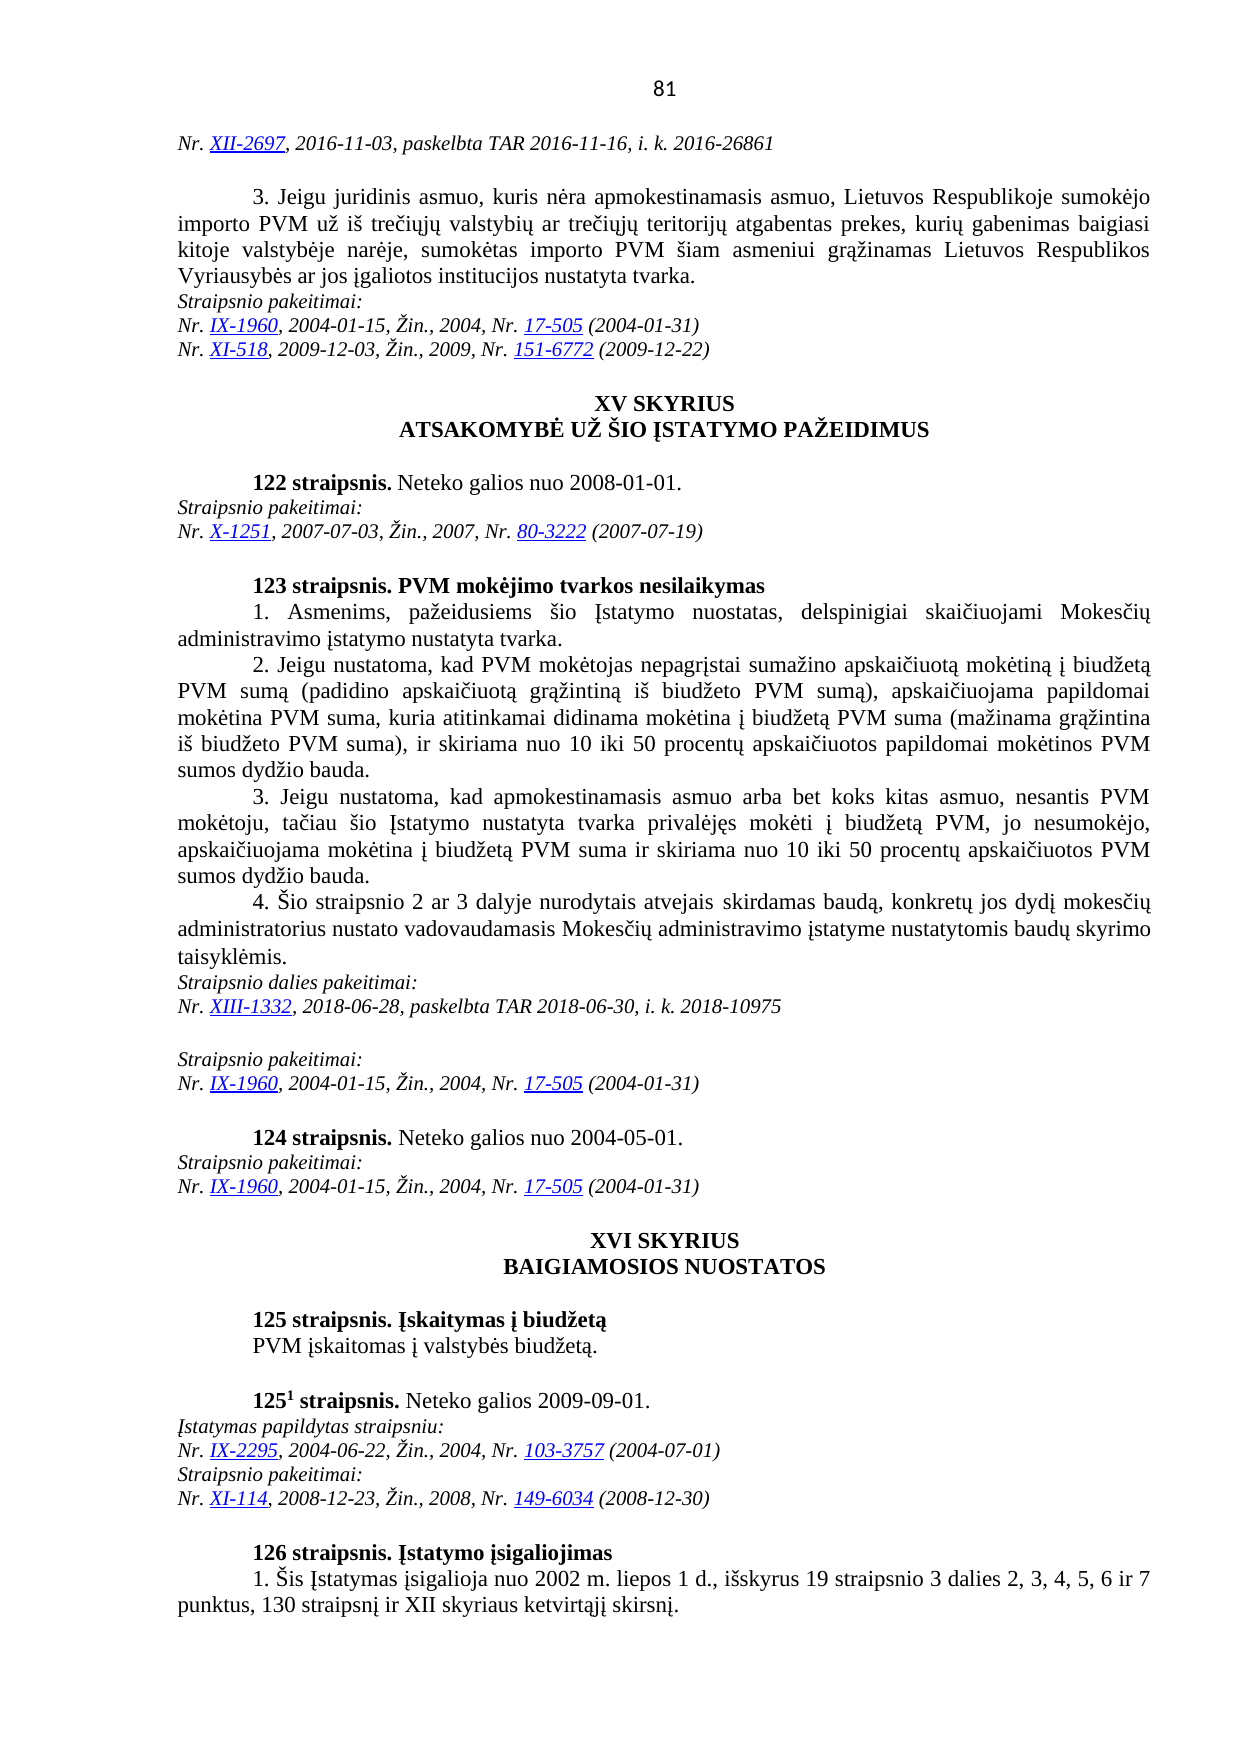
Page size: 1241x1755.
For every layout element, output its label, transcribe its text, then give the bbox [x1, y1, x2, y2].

text 122 straipsnis. Neteko galios nuo 2008-01-01. [177, 469, 1152, 495]
text 1. Šis Įstatymas įsigalioja nuo 2002 m. liepos 1 d., išskyrus 19 straipsnio 3 dalies 2, 3, 4, 5, 6 ir 7 punktus, 130 straipsnį ir XII skyriaus ketvirtąjį skirsnį. [177, 1565, 1152, 1618]
text 126 straipsnis. Įstatymo įsigaliojimas [177, 1539, 1152, 1565]
text Straipsnio pakeitimai: [177, 1047, 1152, 1071]
text 125 straipsnis. Įskaitymas į biudžetą [177, 1306, 1152, 1332]
text Nr. IX-1960, 2004-01-15, Žin., 2004, Nr. 17-505 (2004-01-31) [177, 1071, 1152, 1095]
text Nr. XI-114, 2008-12-23, Žin., 2008, Nr. 149-6034 (2008-12-30) [177, 1486, 1152, 1510]
text XV SKYRIUS [177, 390, 1152, 416]
text ATSAKOMYBĖ UŽ ŠIO ĮSTATYMO PAŽEIDIMUS [177, 416, 1152, 442]
text BAIGIAMOSIOS NUOSTATOS [177, 1253, 1152, 1279]
text 4. Šio straipsnio 2 ar 3 dalyje nurodytais atvejais skirdamas baudą, konkretų jos dydį mokesčių administratorius nustato vadovaudamasis Mokesčių administravimo įstatyme nustatytomis baudų skyrimo taisyklėmis. [177, 888, 1152, 970]
text 1251 straipsnis. Neteko galios 2009-09-01. [177, 1387, 1152, 1414]
text XVI SKYRIUS [177, 1227, 1152, 1253]
text Nr. X-1251, 2007-07-03, Žin., 2007, Nr. 80-3222 (2007-07-19) [177, 519, 1152, 543]
text Nr. IX-2295, 2004-06-22, Žin., 2004, Nr. 103-3757 (2004-07-01) [177, 1438, 1152, 1462]
text Straipsnio pakeitimai: [177, 1150, 1152, 1174]
text Įstatymas papildytas straipsniu: [177, 1414, 1152, 1438]
text Nr. IX-1960, 2004-01-15, Žin., 2004, Nr. 17-505 (2004-01-31) [177, 313, 1152, 337]
text 2. Jeigu nustatoma, kad PVM mokėtojas nepagrįstai sumažino apskaičiuotą mokėtiną į biudžetą PVM sumą (padidino apskaičiuotą grąžintiną iš biudžeto PVM sumą), apskaičiuojama papildomai mokėtina PVM suma, kuria atitinkamai didinama mokėtina į biudžetą PVM suma (mažinama grąžintina iš biudžeto PVM suma), ir skiriama nuo 10 iki 50 procentų apskaičiuotos papildomai mokėtinos PVM sumos dydžio bauda. [177, 651, 1152, 783]
text Straipsnio pakeitimai: [177, 1462, 1152, 1486]
text 1. Asmenims, pažeidusiems šio Įstatymo nuostatas, delspinigiai skaičiuojami Mokesčių administravimo įstatymo nustatyta tvarka. [177, 598, 1152, 651]
text 124 straipsnis. Neteko galios nuo 2004-05-01. [177, 1123, 1152, 1150]
text Straipsnio dalies pakeitimai: [177, 970, 1152, 994]
text Nr. XIII-1332, 2018-06-28, paskelbta TAR 2018-06-30, i. k. 2018-10975 [177, 994, 1152, 1018]
text Straipsnio pakeitimai: [177, 289, 1152, 313]
text Nr. XII-2697, 2016-11-03, paskelbta TAR 2016-11-16, i. k. 2016-26861 [177, 131, 1152, 155]
text 123 straipsnis. PVM mokėjimo tvarkos nesilaikymas [177, 572, 1152, 598]
text PVM įskaitomas į valstybės biudžetą. [177, 1332, 1152, 1358]
text Nr. IX-1960, 2004-01-15, Žin., 2004, Nr. 17-505 (2004-01-31) [177, 1174, 1152, 1198]
text Nr. XI-518, 2009-12-03, Žin., 2009, Nr. 151-6772 (2009-12-22) [177, 337, 1152, 361]
text 3. Jeigu nustatoma, kad apmokestinamasis asmuo arba bet koks kitas asmuo, nesantis PVM mokėtoju, tačiau šio Įstatymo nustatyta tvarka privalėjęs mokėti į biudžetą PVM, jo nesumokėjo, apskaičiuojama mokėtina į biudžetą PVM suma ir skiriama nuo 10 iki 50 procentų apskaičiuotos PVM sumos dydžio bauda. [177, 783, 1152, 888]
text 3. Jeigu juridinis asmuo, kuris nėra apmokestinamasis asmuo, Lietuvos Respublikoje sumokėjo importo PVM už iš trečiųjų valstybių ar trečiųjų teritorijų atgabentas prekes, kurių gabenimas baigiasi kitoje valstybėje narėje, sumokėtas importo PVM šiam asmeniui grąžinamas Lietuvos Respublikos Vyriausybės ar jos įgaliotos institucijos nustatyta tvarka. [177, 183, 1152, 289]
text Straipsnio pakeitimai: [177, 495, 1152, 519]
